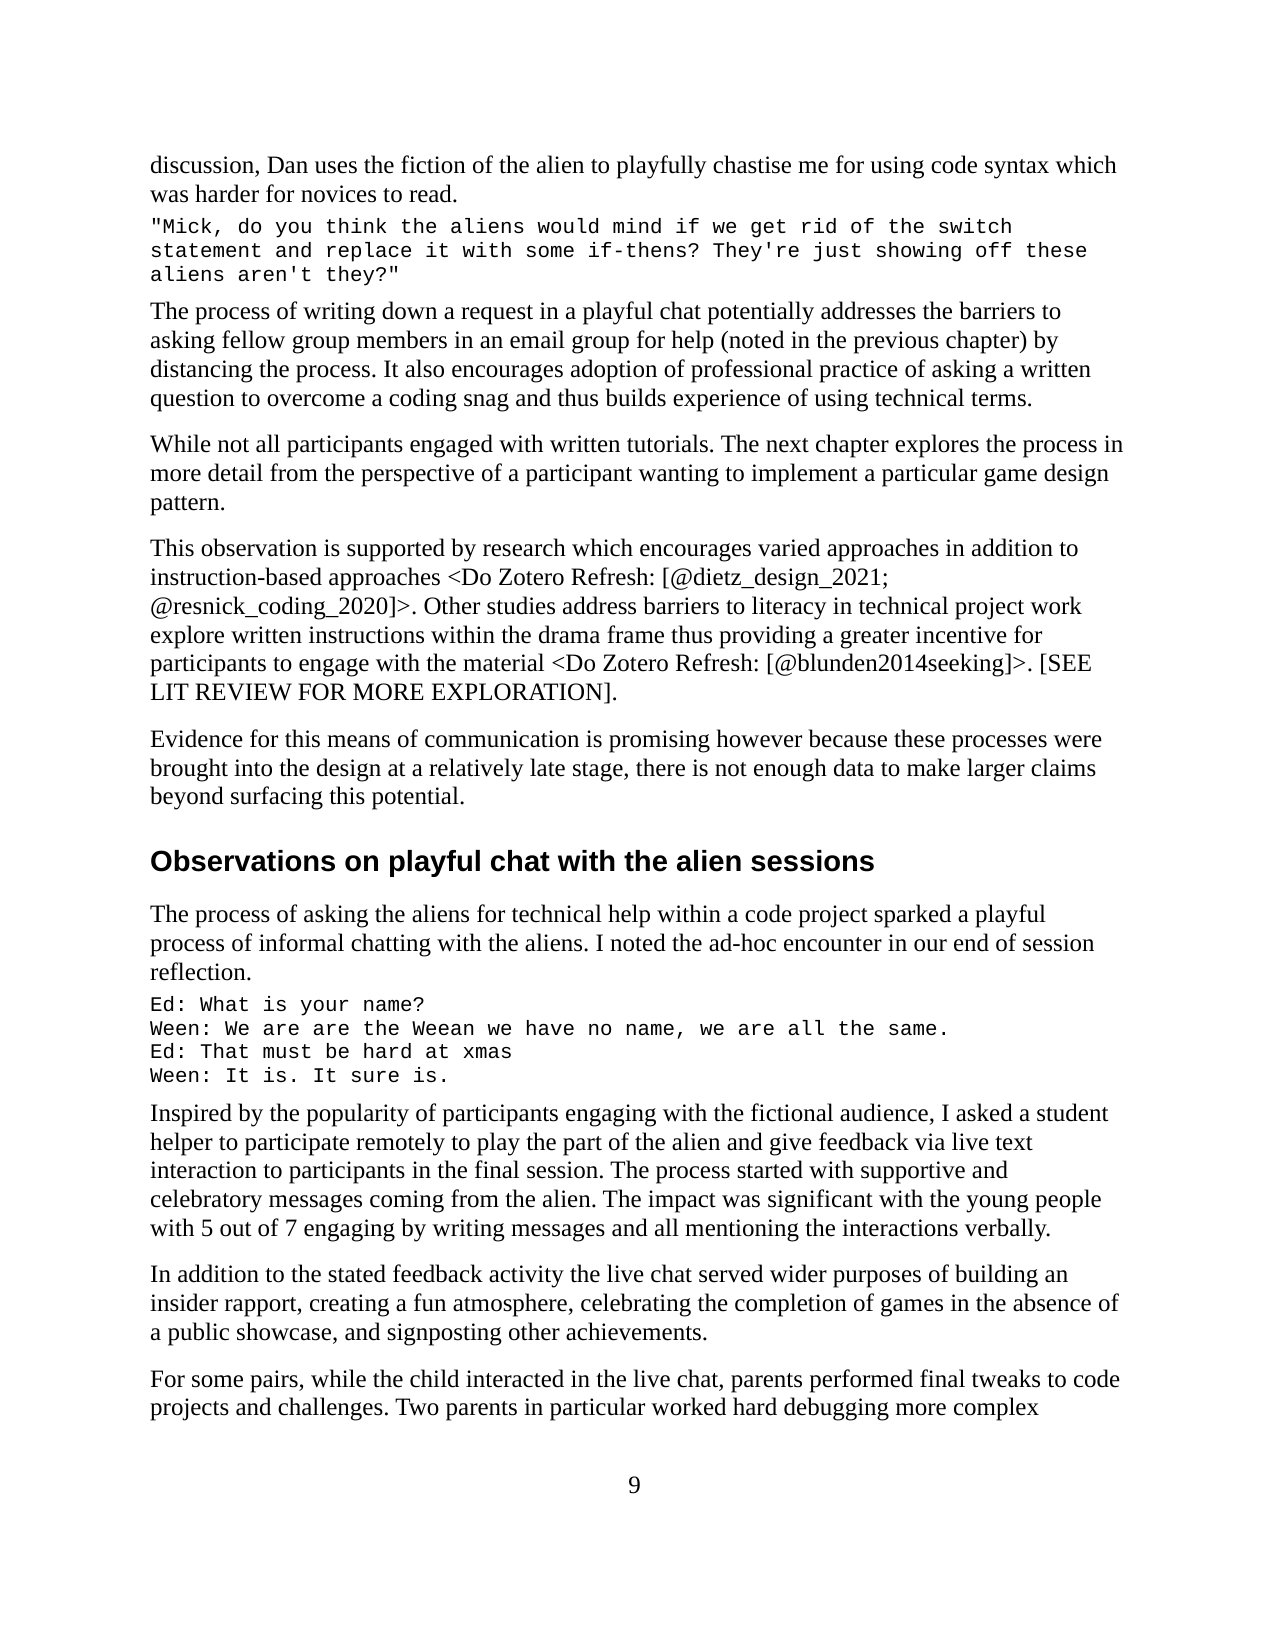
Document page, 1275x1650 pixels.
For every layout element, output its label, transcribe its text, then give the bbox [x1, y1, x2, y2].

text Ed: What is your name? [150, 994, 1125, 1018]
text Inspired by the popularity of participants engaging with the fictional audience, I asked a student helper to participate remotely to play the part of the alien and give feedback via live text interaction to participants in the final session. The process started with supportive and celebratory messages coming from the alien. The impact was significant with the young people with 5 out of 7 engaging by writing messages and all mentioning the interactions verbally. [150, 1098, 1125, 1242]
text Evidence for this means of communication is promising however because these processes were brought into the design at a relatively late stage, there is not enough data to make larger claims beyond surfacing this potential. [150, 724, 1125, 810]
text This observation is supported by research which encourages varied approaches in addition to instruction-based approaches <Do Zotero Refresh: [@dietz_design_2021; @resnick_coding_2020]>. Other studies address barriers to literacy in technical project work explore written instructions within the drama frame thus providing a greater incentive for participants to engage with the material <Do Zotero Refresh: [@blunden2014seeking]>. [SEE LIT REVIEW FOR MORE EXPLORATION]. [150, 533, 1125, 706]
text "Mick, do you think the aliens would mind if we get rid of the switch statement and replace it with some if-thens? They're just showing off these aliens aren't they?" [150, 216, 1125, 287]
text While not all participants engaged with written tutorials. The next chapter explores the process in more detail from the perspective of a participant wanting to implement a particular game design pattern. [150, 429, 1125, 516]
text The process of asking the aliens for technical help within a code project sparked a playful process of informal chatting with the aliens. I noted the ad-hoc encounter in our end of session reflection. [150, 899, 1125, 985]
text Ed: That must be hard at xmas [150, 1042, 1125, 1065]
text For some pairs, while the child interacted in the live chat, parents performed final tweaks to code projects and challenges. Two parents in particular worked hard debugging more complex [150, 1364, 1125, 1421]
text In addition to the stated feedback activity the live chat served wider purposes of building an insider rapport, creating a fun atmosphere, celebrating the completion of games in the absence of a public showcase, and signposting other achievements. [150, 1259, 1125, 1346]
text Ween: It is. It sure is. [150, 1065, 1125, 1089]
text The process of writing down a request in a playful chat potentially addresses the barriers to asking fellow group members in an email group for help (noted in the previous chapter) by distancing the process. It also encourages adoption of professional practice of asking a written question to overcome a coding snag and thus builds experience of using technical terms. [150, 296, 1125, 411]
text discussion, Dan uses the fiction of the alien to playfully chastise me for using code syntax which was harder for novices to read. [150, 150, 1125, 207]
text Ween: We are are the Weean we have no name, we are all the same. [150, 1018, 1125, 1042]
subtitle Observations on playful chat with the alien sessions [150, 844, 1125, 878]
